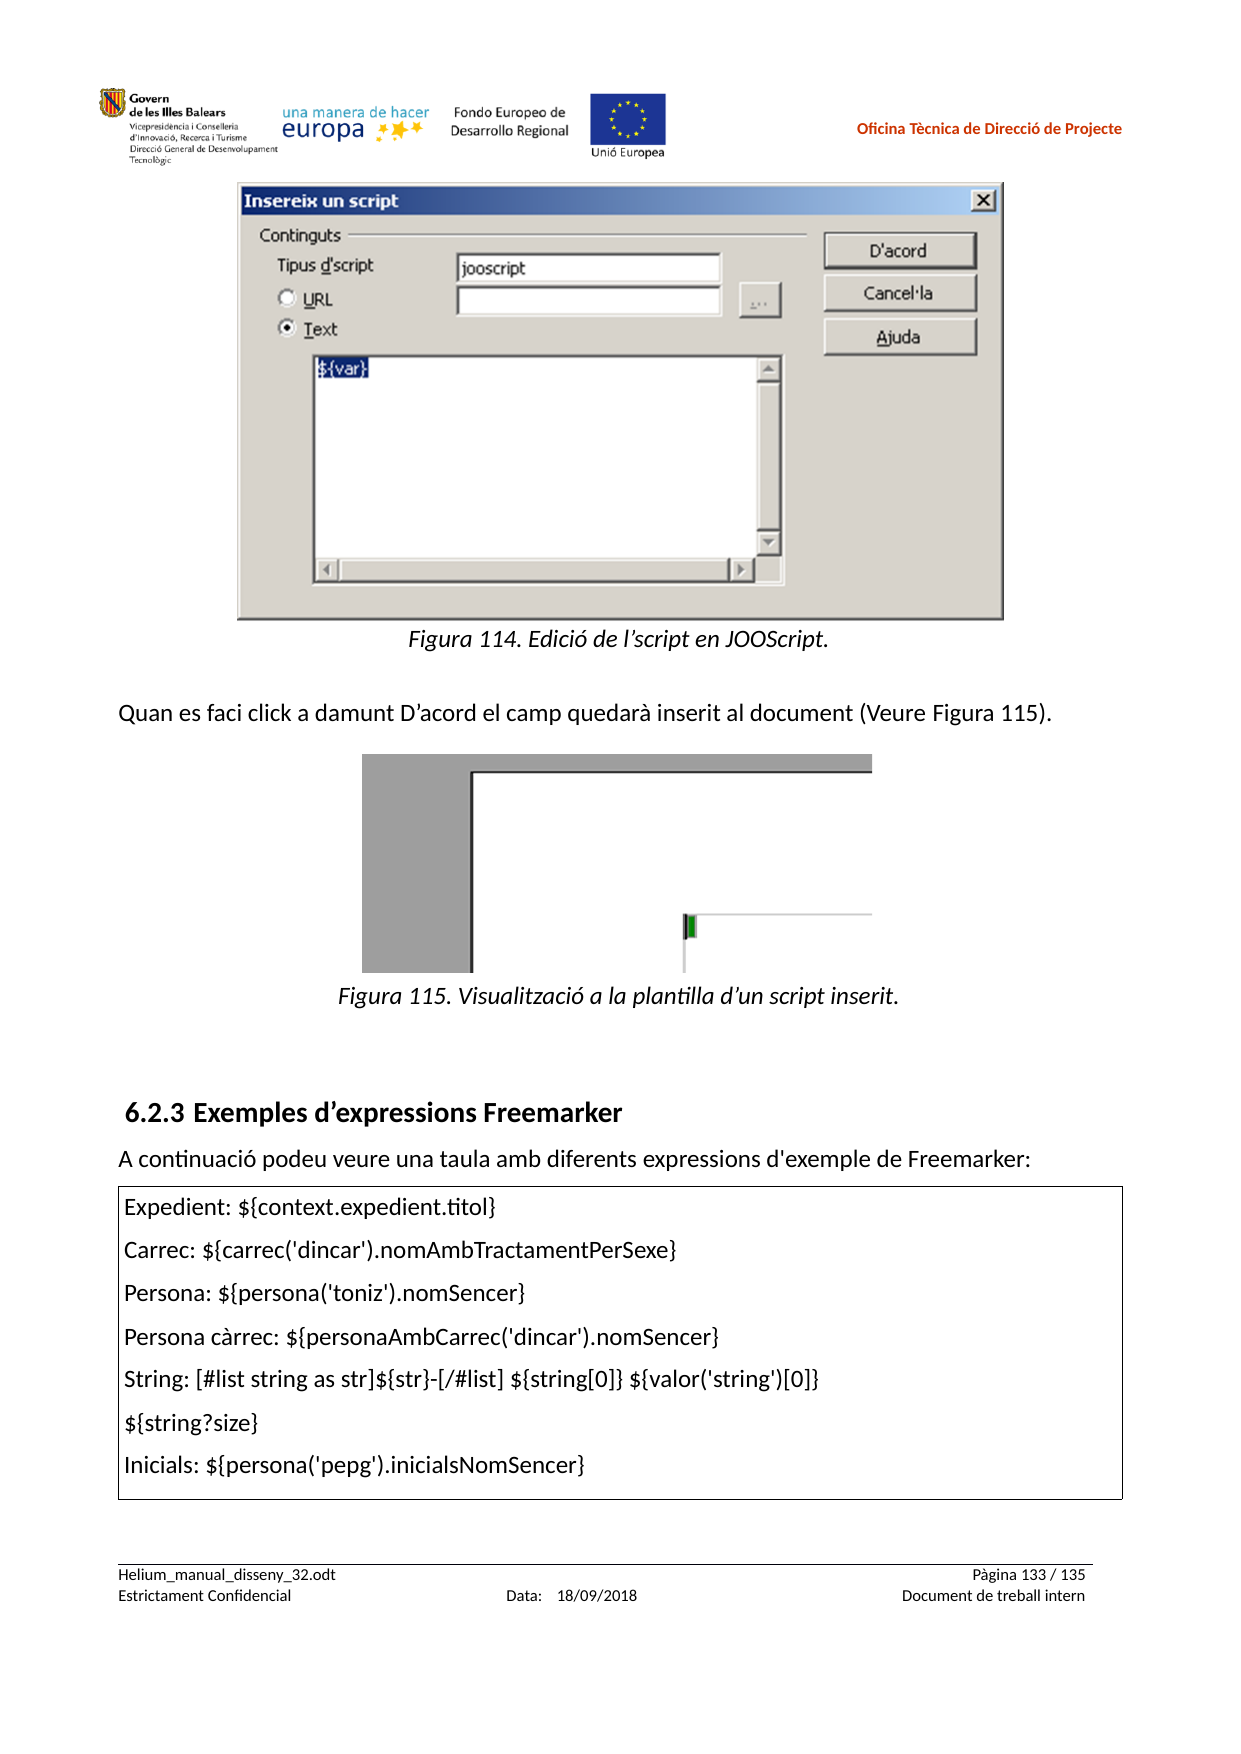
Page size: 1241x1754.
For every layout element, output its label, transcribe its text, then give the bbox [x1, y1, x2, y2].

subtitle Exemples d’expressions Freemarker [118, 1094, 1122, 1130]
text Quan es faci click a damunt D’acord el camp quedarà inserit al document (Veure Figura 115). [118, 697, 1122, 727]
picture [99, 87, 668, 166]
text A continuació podeu veure una taula amb diferents expressions d'exemple de Freemarker: [118, 1143, 1122, 1173]
table_header Expedient: ${context.expedient.titol} Carrec: ${carrec('dincar').nomAmbTractamentPerSexe} Persona: ${persona('toniz').nomSencer} Persona càrrec: ${personaAmbCarrec('dincar').nomSencer} String: [#list string as str]${str}-[/#list] ${string[0]} ${valor('string')[0]} ${string?size} Inicials: ${persona('pepg').inicialsNomSencer} [119, 1187, 1122, 1498]
text Figura 114. Edició de l’script en JOOScript. [235, 624, 1005, 654]
picture [235, 180, 1005, 624]
picture [360, 752, 880, 980]
text Figura 115. Visualització a la plantilla d’un script inserit. [278, 978, 962, 1010]
